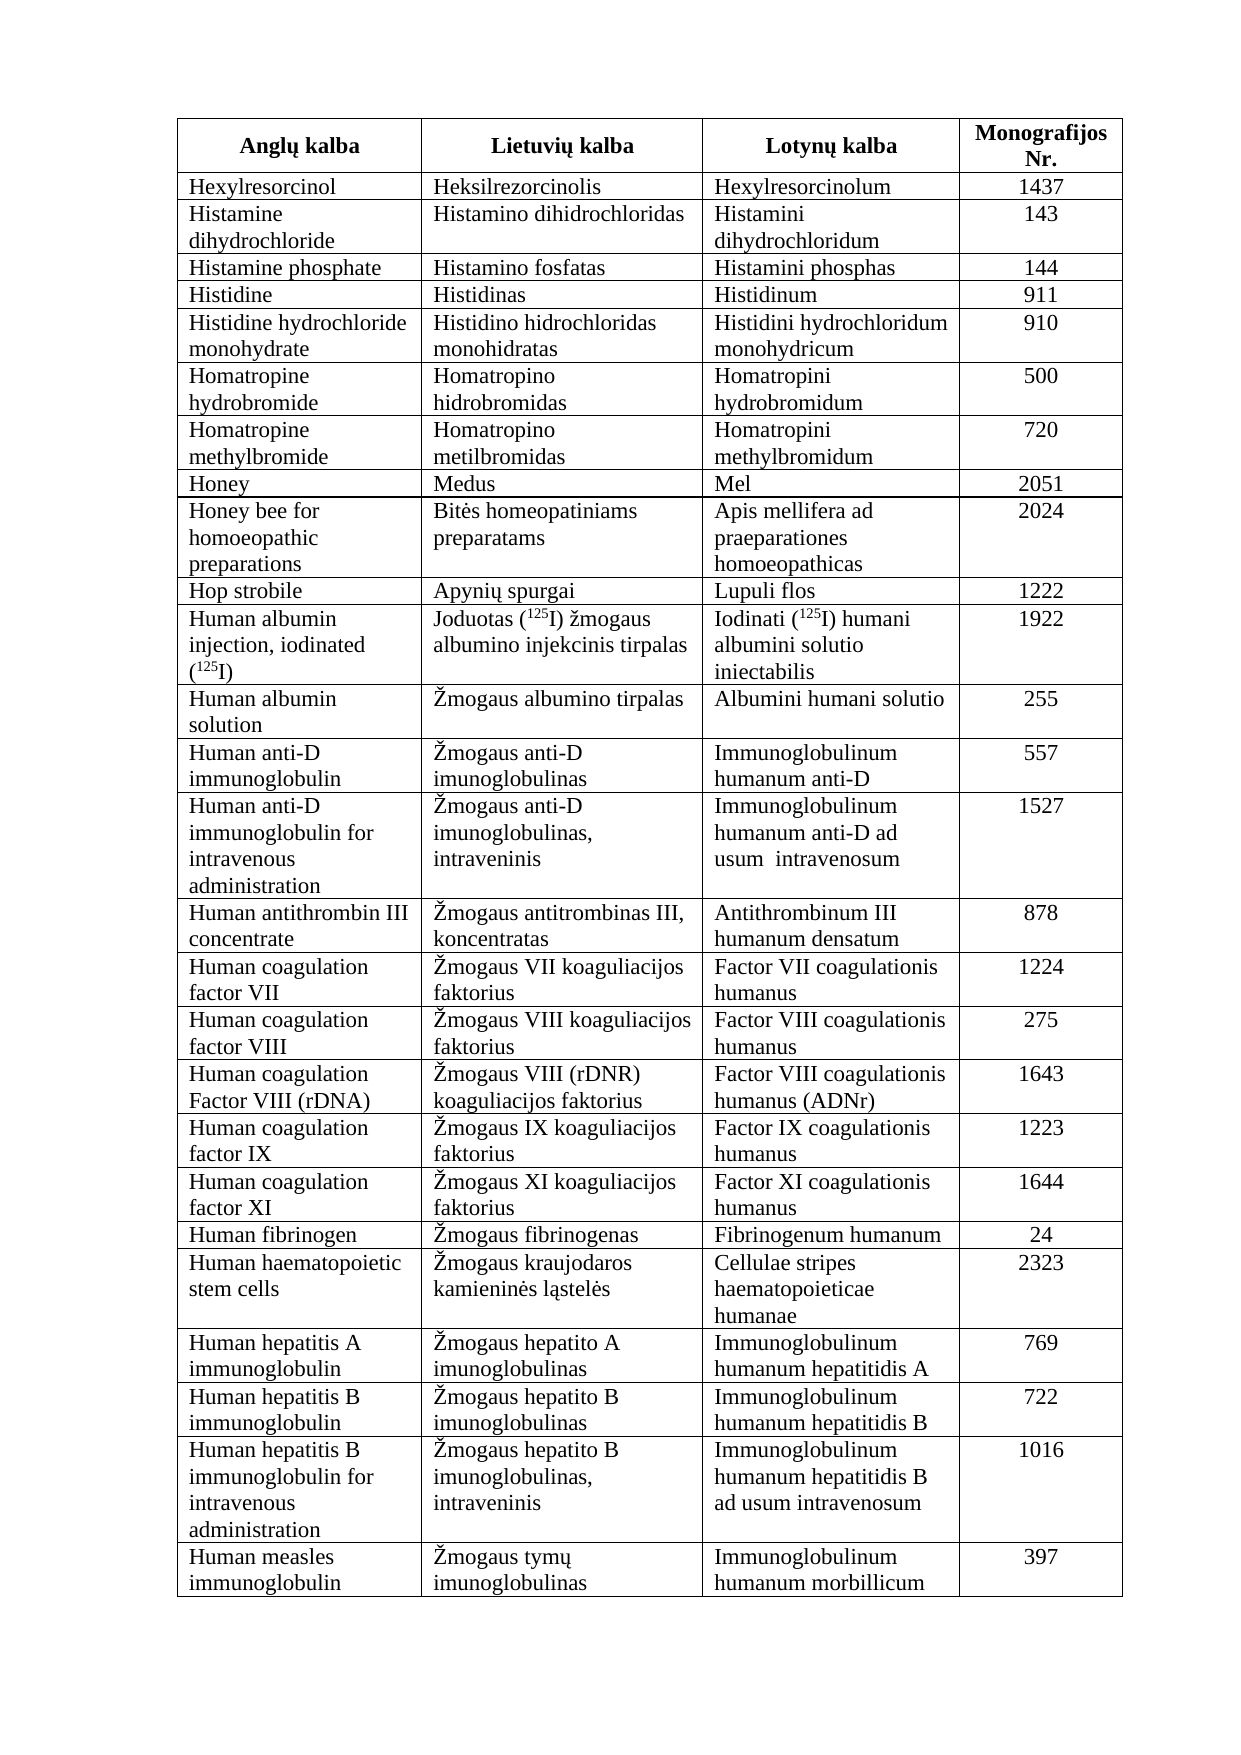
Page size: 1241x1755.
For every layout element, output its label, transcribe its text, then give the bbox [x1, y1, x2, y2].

table_cell Žmogaus anti-D imunoglobulinas [422, 739, 702, 792]
table_header Anglų kalba [178, 119, 421, 172]
table_cell 1437 [960, 173, 1122, 199]
table_cell Homatropine methylbromide [178, 416, 421, 469]
table_header Lotynų kalba [703, 119, 959, 172]
table_cell Immunoglobulinum humanum anti-D ad usum intravenosum [703, 793, 959, 898]
table_cell Žmogaus fibrinogenas [422, 1222, 702, 1248]
table_cell Human anti-D immunoglobulin for intravenous administration [178, 793, 421, 898]
table_cell Hexylresorcinol [178, 173, 421, 199]
table_cell Homatropini methylbromidum [703, 416, 959, 469]
table_cell Histidinas [422, 281, 702, 308]
table_cell Homatropino metilbromidas [422, 416, 702, 469]
table_cell Human measles immunoglobulin [178, 1543, 421, 1596]
table_cell Factor VIII coagulationis humanus (ADNr) [703, 1060, 959, 1113]
table_cell 557 [960, 739, 1122, 792]
table_cell Histamino fosfatas [422, 254, 702, 280]
table_cell Antithrombinum III humanum densatum [703, 899, 959, 952]
table_cell Žmogaus IX koaguliacijos faktorius [422, 1114, 702, 1167]
table_cell Histidini hydrochloridum monohydricum [703, 309, 959, 362]
table_cell 911 [960, 281, 1122, 308]
table_cell Factor VII coagulationis humanus [703, 953, 959, 1006]
table_cell 1016 [960, 1437, 1122, 1542]
table_cell Žmogaus kraujodaros kamieninės ląstelės [422, 1249, 702, 1328]
table_cell Immunoglobulinum humanum hepatitidis A [703, 1329, 959, 1382]
table_cell 275 [960, 1007, 1122, 1059]
table_cell 720 [960, 416, 1122, 469]
table_cell Žmogaus hepatito A imunoglobulinas [422, 1329, 702, 1382]
table_cell Human haematopoietic stem cells [178, 1249, 421, 1328]
table_cell Human anti-D immunoglobulin [178, 739, 421, 792]
table_cell Human hepatitis B immunoglobulin [178, 1383, 421, 1436]
table_cell Factor VIII coagulationis humanus [703, 1007, 959, 1059]
table_cell Mel [703, 470, 959, 496]
table_cell Histidino hidrochloridas monohidratas [422, 309, 702, 362]
table_cell Medus [422, 470, 702, 496]
table_cell Human antithrombin III concentrate [178, 899, 421, 952]
table_cell Žmogaus tymų imunoglobulinas [422, 1543, 702, 1596]
table_cell 24 [960, 1222, 1122, 1248]
table_header Monografijos Nr. [960, 119, 1122, 172]
table_cell Histidine [178, 281, 421, 308]
table_cell Human hepatitis A immunoglobulin [178, 1329, 421, 1382]
table_cell Human hepatitis B immunoglobulin for intravenous administration [178, 1437, 421, 1542]
table_cell Human albumin solution [178, 685, 421, 738]
table_cell Žmogaus anti-D imunoglobulinas, intraveninis [422, 793, 702, 898]
table_cell Žmogaus VII koaguliacijos faktorius [422, 953, 702, 1006]
table_cell 1223 [960, 1114, 1122, 1167]
table_cell Žmogaus albumino tirpalas [422, 685, 702, 738]
table_cell Immunoglobulinum humanum hepatitidis B ad usum intravenosum [703, 1437, 959, 1542]
table_cell Factor XI coagulationis humanus [703, 1168, 959, 1221]
table_cell Histamine dihydrochloride [178, 200, 421, 253]
table_cell 144 [960, 254, 1122, 280]
table_cell Žmogaus antitrombinas III, koncentratas [422, 899, 702, 952]
table_header Lietuvių kalba [422, 119, 702, 172]
table_cell Žmogaus VIII koaguliacijos faktorius [422, 1007, 702, 1059]
table_cell Apynių spurgai [422, 578, 702, 604]
table_cell 769 [960, 1329, 1122, 1382]
table_cell Fibrinogenum humanum [703, 1222, 959, 1248]
table_cell 1643 [960, 1060, 1122, 1113]
table_cell Bitės homeopatiniams preparatams [422, 498, 702, 577]
table_cell Žmogaus hepatito B imunoglobulinas, intraveninis [422, 1437, 702, 1542]
table_cell Honey bee for homoeopathic preparations [178, 498, 421, 577]
table_cell 397 [960, 1543, 1122, 1596]
table_cell 1222 [960, 578, 1122, 604]
table_cell Homatropini hydrobromidum [703, 363, 959, 415]
table_cell 878 [960, 899, 1122, 952]
table_cell Histidine hydrochloride monohydrate [178, 309, 421, 362]
table_cell 2323 [960, 1249, 1122, 1328]
table_cell Immunoglobulinum humanum anti-D [703, 739, 959, 792]
table_cell Histidinum [703, 281, 959, 308]
table_cell Joduotas (125I) žmogaus albumino injekcinis tirpalas [422, 605, 702, 684]
table_cell 500 [960, 363, 1122, 415]
table_cell Histamini phosphas [703, 254, 959, 280]
table_cell Homatropine hydrobromide [178, 363, 421, 415]
table_cell Hop strobile [178, 578, 421, 604]
table_cell Homatropino hidrobromidas [422, 363, 702, 415]
table_cell Human coagulation factor XI [178, 1168, 421, 1221]
table_cell Human albumin injection, iodinated (125I) [178, 605, 421, 684]
table_cell Immunoglobulinum humanum morbillicum [703, 1543, 959, 1596]
table_cell Honey [178, 470, 421, 496]
table_cell Histamine phosphate [178, 254, 421, 280]
table_cell Histamino dihidrochloridas [422, 200, 702, 253]
table_cell Žmogaus hepatito B imunoglobulinas [422, 1383, 702, 1436]
table_cell 2051 [960, 470, 1122, 496]
table_cell Apis mellifera ad praeparationes homoeopathicas [703, 498, 959, 577]
table_cell Human coagulation factor VII [178, 953, 421, 1006]
table_cell Žmogaus XI koaguliacijos faktorius [422, 1168, 702, 1221]
table_cell 255 [960, 685, 1122, 738]
table_cell 910 [960, 309, 1122, 362]
table_cell Immunoglobulinum humanum hepatitidis B [703, 1383, 959, 1436]
table_cell 2024 [960, 498, 1122, 577]
table_cell Factor IX coagulationis humanus [703, 1114, 959, 1167]
table_cell Heksilrezorcinolis [422, 173, 702, 199]
table_cell Human fibrinogen [178, 1222, 421, 1248]
table_cell 1224 [960, 953, 1122, 1006]
table_cell Human coagulation factor VIII [178, 1007, 421, 1059]
table_cell Histamini dihydrochloridum [703, 200, 959, 253]
table_cell 1527 [960, 793, 1122, 898]
table_cell Human coagulation factor IX [178, 1114, 421, 1167]
table_cell 143 [960, 200, 1122, 253]
table_cell Iodinati (125I) humani albumini solutio iniectabilis [703, 605, 959, 684]
table_cell Human coagulation Factor VIII (rDNA) [178, 1060, 421, 1113]
table_cell Lupuli flos [703, 578, 959, 604]
table_cell 722 [960, 1383, 1122, 1436]
table_cell Hexylresorcinolum [703, 173, 959, 199]
table_cell Albumini humani solutio [703, 685, 959, 738]
table_cell 1922 [960, 605, 1122, 684]
table_cell Cellulae stripes haematopoieticae humanae [703, 1249, 959, 1328]
table_cell Žmogaus VIII (rDNR) koaguliacijos faktorius [422, 1060, 702, 1113]
table_cell 1644 [960, 1168, 1122, 1221]
